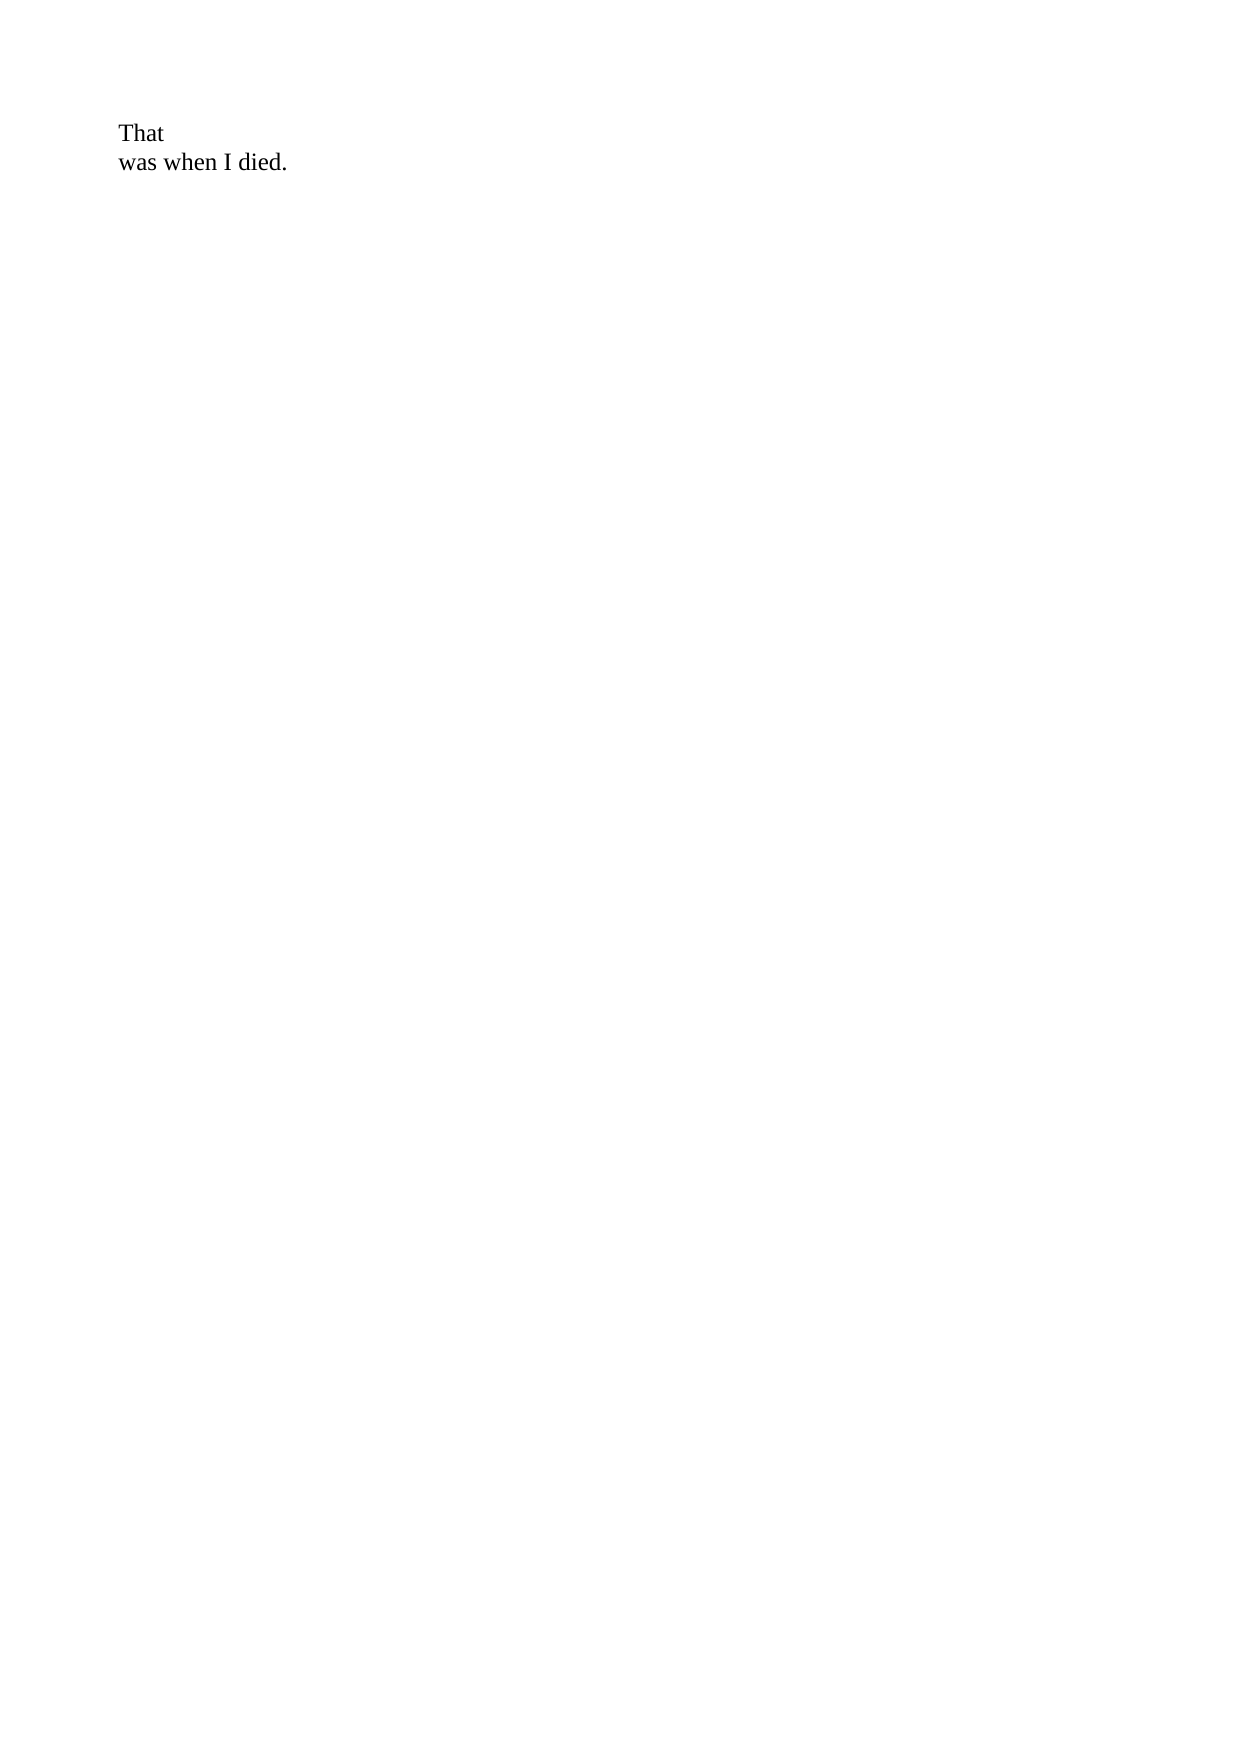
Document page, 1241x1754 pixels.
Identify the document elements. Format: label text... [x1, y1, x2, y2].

text was when I died. [118, 147, 1122, 176]
text That [118, 118, 1122, 147]
